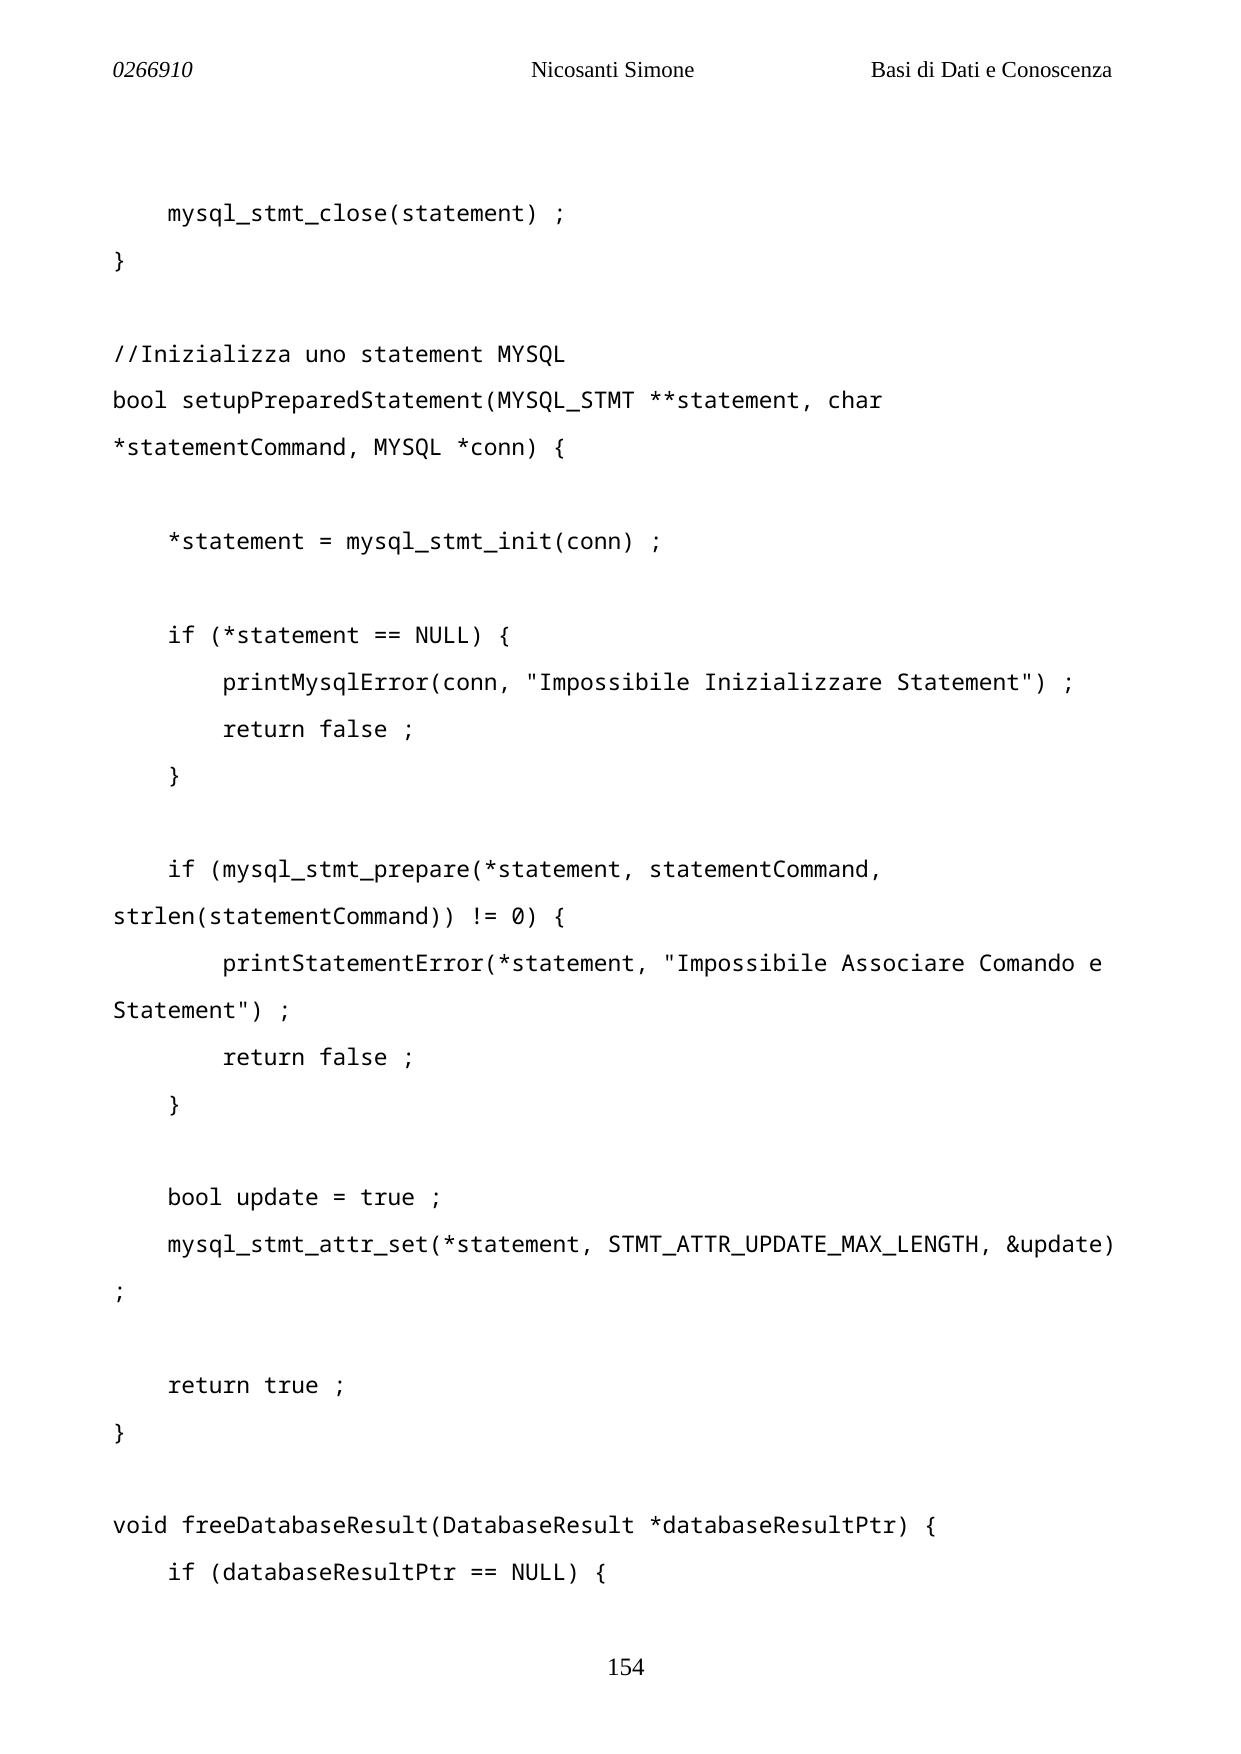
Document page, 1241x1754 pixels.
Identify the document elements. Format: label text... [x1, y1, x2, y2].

text if (mysql_stmt_prepare(*statement, statementCommand, strlen(statementCommand)) != 0) { [112, 853, 1128, 931]
text *statement = mysql_stmt_init(conn) ; [112, 525, 1128, 556]
text printStatementError(*statement, "Impossibile Associare Comando e Statement") ; [112, 947, 1128, 1025]
text mysql_stmt_attr_set(*statement, STMT_ATTR_UPDATE_MAX_LENGTH, &update) ; [112, 1228, 1128, 1306]
text bool update = true ; [112, 1181, 1128, 1212]
text } [112, 244, 1128, 275]
text printMysqlError(conn, "Impossibile Inizializzare Statement") ; [112, 666, 1128, 697]
text } [112, 1416, 1128, 1447]
text if (databaseResultPtr == NULL) { [112, 1556, 1128, 1587]
text bool setupPreparedStatement(MYSQL_STMT **statement, char *statementCommand, MYSQL *conn) { [112, 384, 1128, 462]
text } [112, 1087, 1128, 1119]
text } [112, 759, 1128, 791]
text return false ; [112, 1041, 1128, 1072]
text //Inizializza uno statement MYSQL [112, 337, 1128, 369]
text return false ; [112, 712, 1128, 744]
text mysql_stmt_close(statement) ; [112, 197, 1128, 228]
text void freeDatabaseResult(DatabaseResult *databaseResultPtr) { [112, 1509, 1128, 1541]
text return true ; [112, 1369, 1128, 1400]
text if (*statement == NULL) { [112, 619, 1128, 650]
